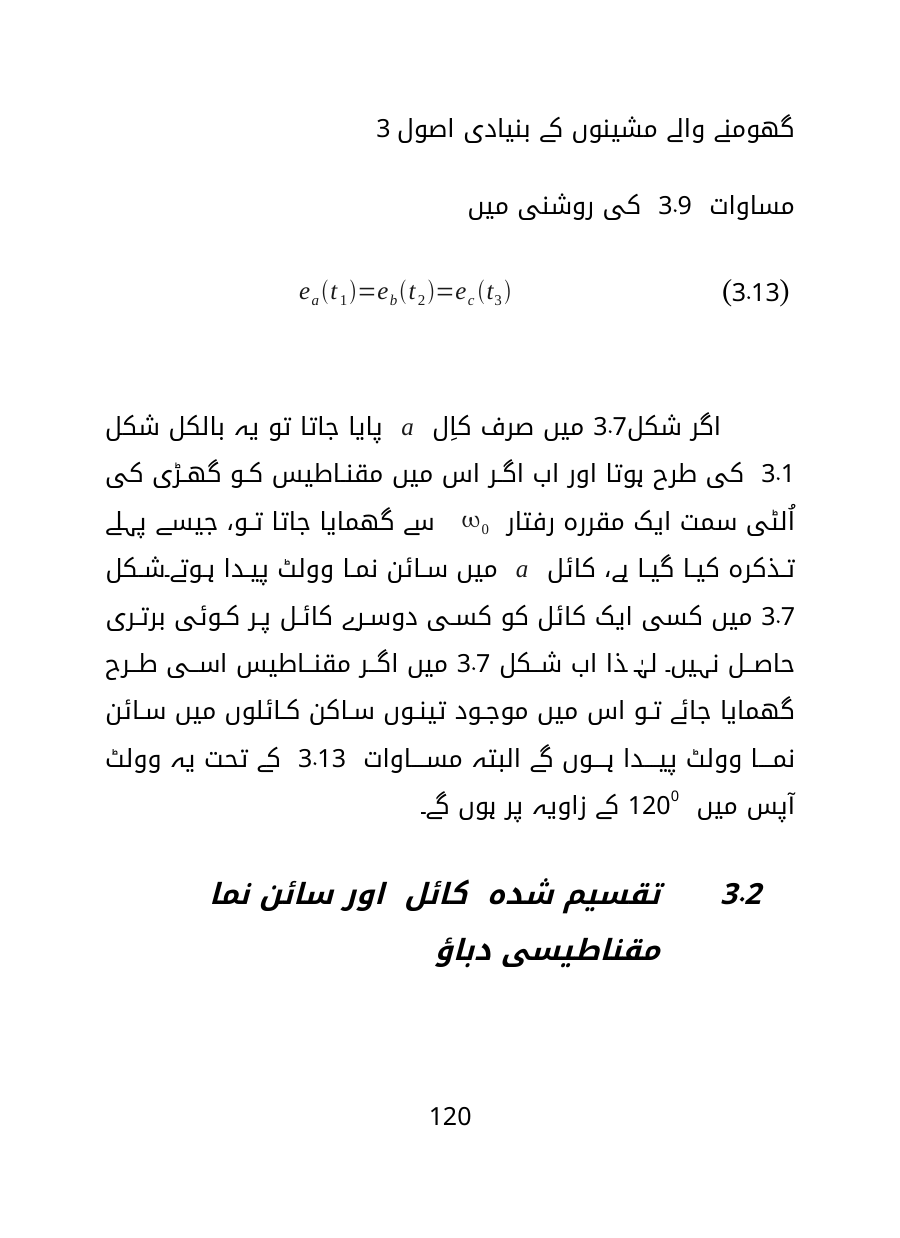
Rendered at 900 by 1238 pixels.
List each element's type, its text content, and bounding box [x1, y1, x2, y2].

table_header [105, 264, 697, 335]
text مساوات 3.9 کی روشنی میں [105, 182, 795, 230]
subtitle تقسیم شدہ کائل اور سائن نما مقناطیسی دباؤ [105, 867, 720, 978]
table_header (3.13) [697, 264, 795, 335]
text اگر شکل3.7 میں صرف کاِلپایا جاتا تو یہ بالکل شکل 3.1 کی طرح ہوتا اور اب اگر اس میں مقناطیس کو گھڑی کی اُلٹی سمت ایک مقررہ رفتار سے گھمایا جاتا تو، جیسے پہلے تذکرہ کیا گیا ہے، کائلمیں سائن نما وولٹ پیدا ہوتے۔شکل 3.7 میں کسی ایک کائل کو کسی دوسرے کائل پر کوئی برتری حاصل نہیں۔ لہٰذا اب شکل 3.7 میں اگر مقناطیس اسی طرح گھمایا جائے تو اس میں موجود تینوں ساکن کائلوں میں سائن نما وولٹ پیدا ہوں گے البتہ مساوات 3.13 کے تحت یہ وولٹ آپس میں 1200 کے زاویہ پر ہوں گے۔ [105, 403, 795, 830]
